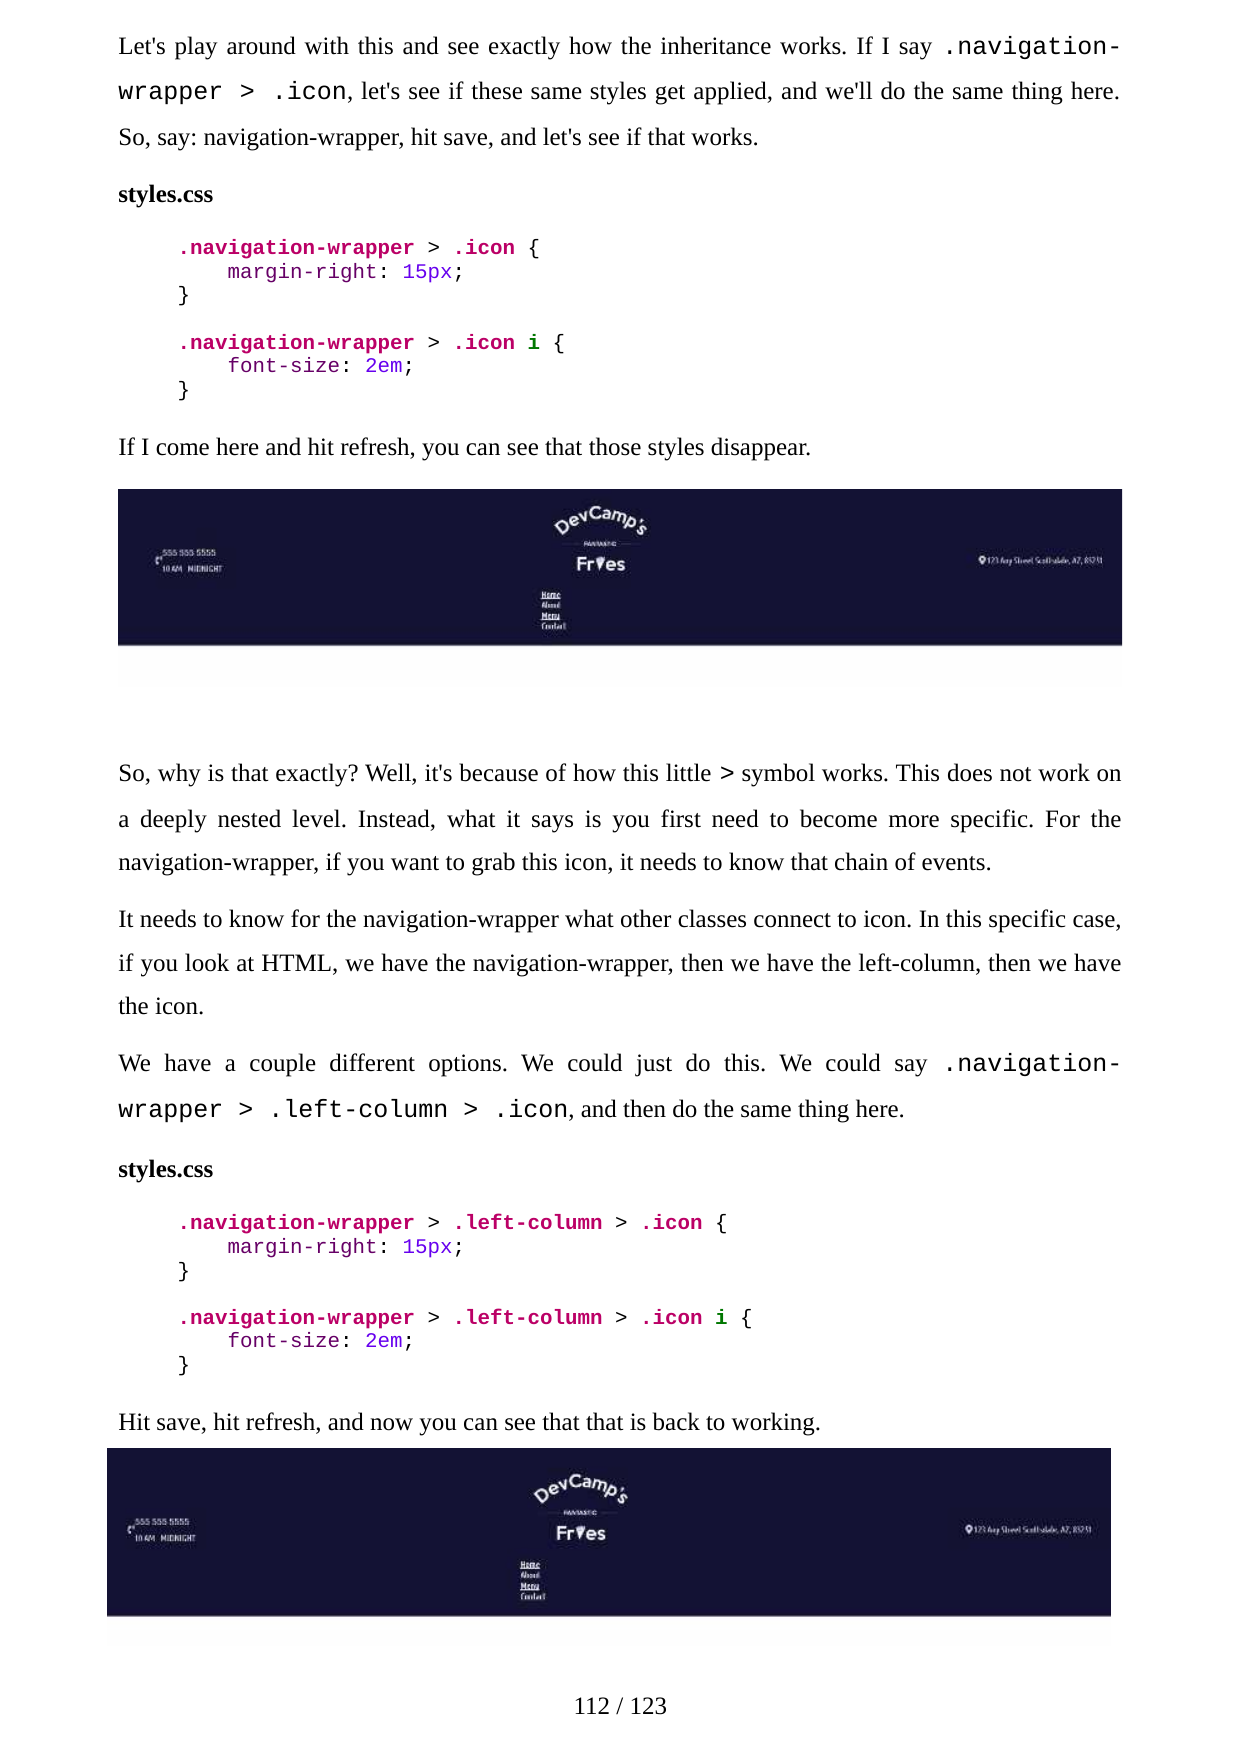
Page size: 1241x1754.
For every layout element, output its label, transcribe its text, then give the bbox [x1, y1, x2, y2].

text .navigation-wrapper > .icon { [177, 237, 1122, 261]
text } [177, 284, 1122, 308]
text It needs to know for the navigation-wrapper what other classes connect to icon. In this specific case, if you look at HTML, we have the navigation-wrapper, then we have the left-column, then we have the icon. [118, 904, 1122, 1019]
text font-size: 2em; [177, 1331, 1122, 1354]
text } [177, 1259, 1122, 1283]
picture [118, 489, 1123, 687]
text margin-right: 15px; [177, 261, 1122, 284]
text styles.css [118, 1154, 1122, 1183]
text margin-right: 15px; [177, 1236, 1122, 1259]
text Hit save, hit refresh, and now you can see that that is back to working. [118, 1407, 1122, 1436]
text } [177, 1354, 1122, 1378]
text If I come here and hit refresh, you can see that those styles disappear. [118, 432, 1122, 461]
text So, why is that exactly? Well, it's because of how this little > symbol works. This does not work on a deeply nested level. Instead, what it says is you first need to become more specific. For the navigation-wrapper, if you want to grab this icon, it needs to know that chain of events. [118, 758, 1122, 876]
text .navigation-wrapper > .icon i { [177, 332, 1122, 355]
text styles.css [118, 179, 1122, 208]
text font-size: 2em; [177, 355, 1122, 379]
text We have a couple different options. We could just do this. We could say .navigation-wrapper > .left-column > .icon, and then do the same thing here. [118, 1048, 1122, 1124]
text .navigation-wrapper > .left-column > .icon { [177, 1212, 1122, 1236]
text .navigation-wrapper > .left-column > .icon i { [177, 1307, 1122, 1331]
picture [107, 1448, 1111, 1646]
text } [177, 379, 1122, 403]
text Let's play around with this and see exactly how the inheritance works. If I say .navigation-wrapper > .icon, let's see if these same styles get applied, and we'll do the same thing here. So, say: navigation-wrapper, hit save, and let's see if that works. [118, 31, 1122, 150]
